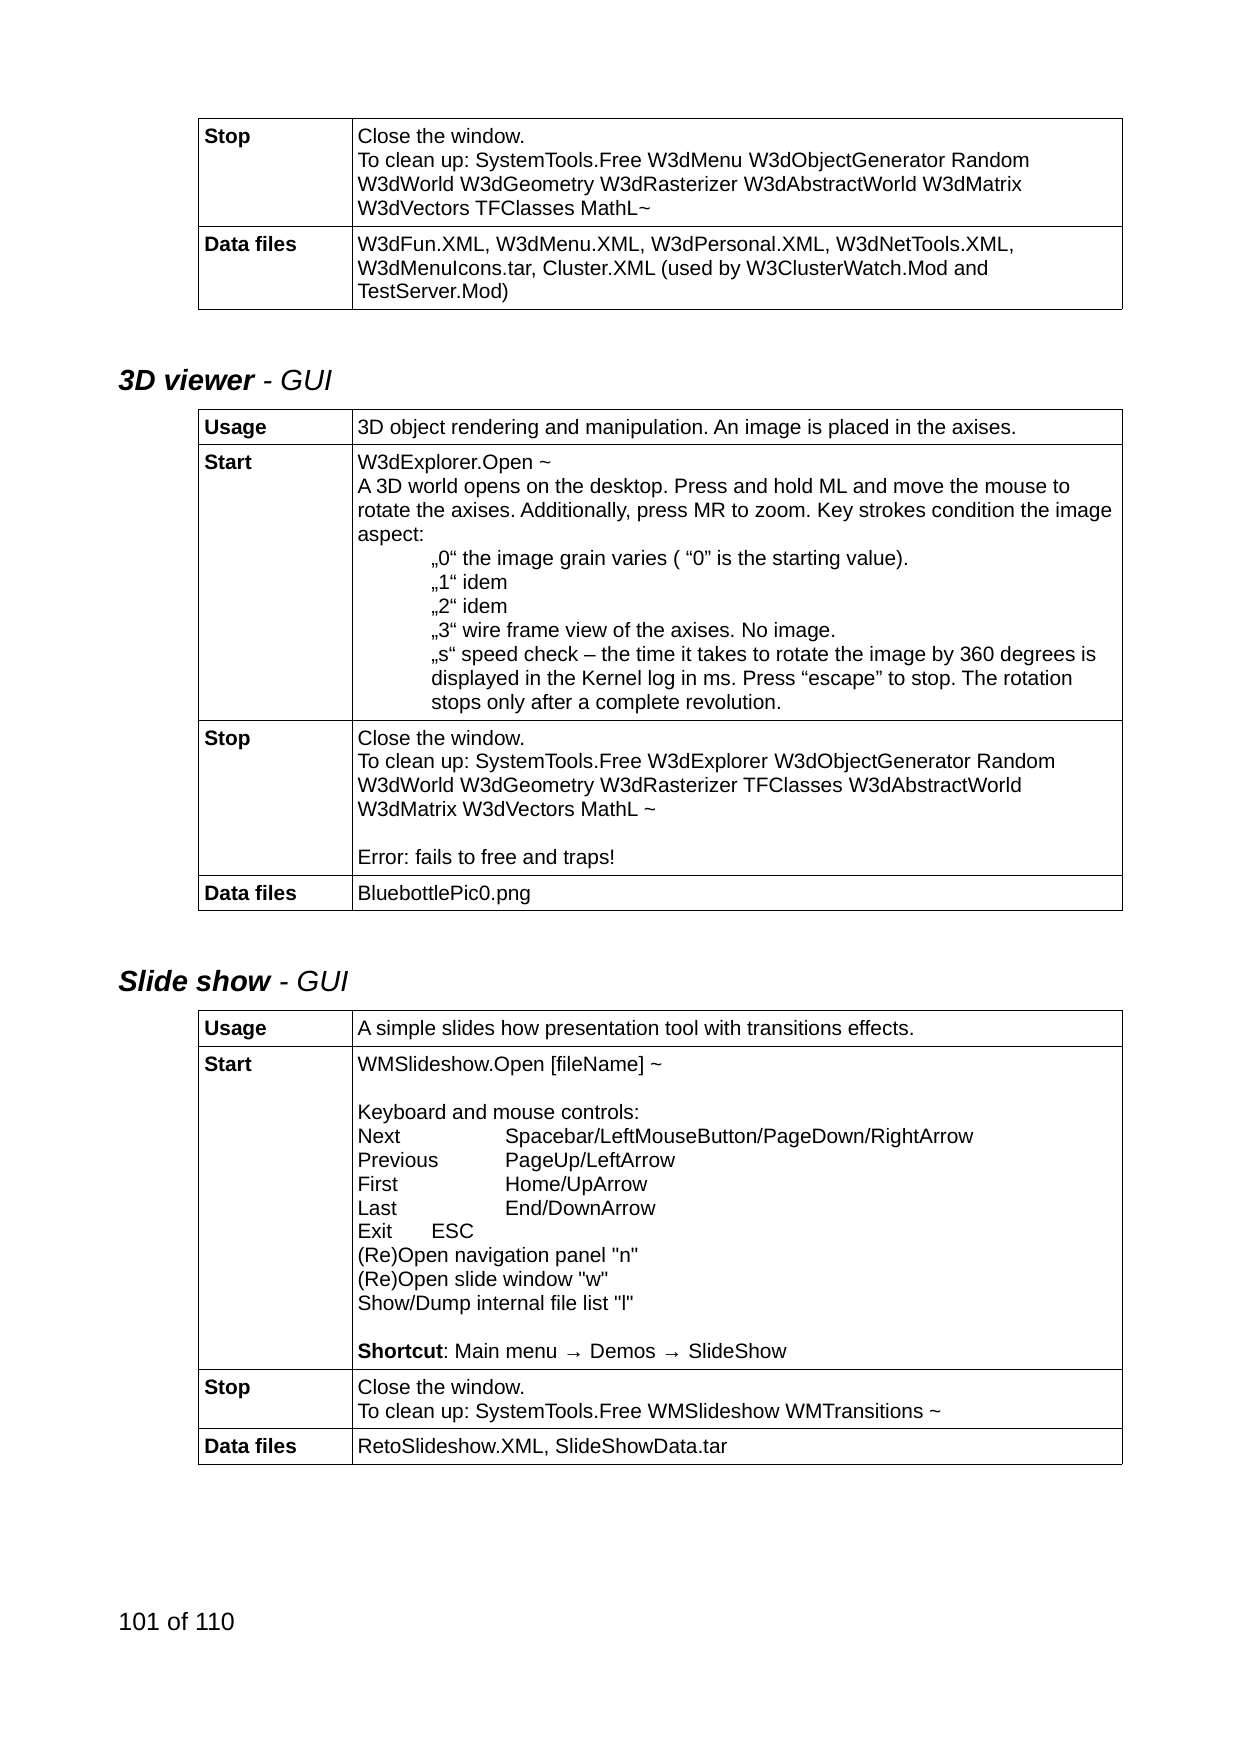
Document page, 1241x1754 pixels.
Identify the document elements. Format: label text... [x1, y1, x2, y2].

table_cell Data files [199, 1429, 352, 1464]
table_cell Data files [199, 227, 352, 309]
table_cell Start [199, 1047, 352, 1369]
table_cell Stop [199, 1370, 352, 1428]
table_cell Stop [199, 721, 352, 875]
table_cell Close the window. To clean up: SystemTools.Free W3dMenu W3dObjectGenerator Random W3dWorld W3dGeometry W3dRasterizer W3dAbstractWorld W3dMatrix W3dVectors TFClasses MathL~ [353, 119, 1122, 226]
subtitle Slide show - GUI [118, 964, 1122, 998]
subtitle 3D viewer - GUI [118, 363, 1122, 396]
table_header A simple slides how presentation tool with transitions effects. [353, 1011, 1122, 1046]
table_cell W3dExplorer.Open ~ A 3D world opens on the desktop. Press and hold ML and move the mouse to rotate the axises. Additionally, press MR to zoom. Key strokes condition the image aspect: „0“ the image grain varies ( “0” is the starting value). „1“ idem „2“ idem „3“ wire frame view of the axises. No image. „s“ speed check – the time it takes to rotate the image by 360 degrees is displayed in the Kernel log in ms. Press “escape” to stop. The rotation stops only after a complete revolution. [353, 445, 1122, 719]
table_cell Close the window. To clean up: SystemTools.Free WMSlideshow WMTransitions ~ [353, 1370, 1122, 1428]
table_cell RetoSlideshow.XML, SlideShowData.tar [353, 1429, 1122, 1464]
table_cell Stop [199, 119, 352, 226]
table_header Usage [199, 1011, 352, 1046]
table_cell WMSlideshow.Open [fileName] ~ Keyboard and mouse controls: Next Spacebar/LeftMouseButton/PageDown/RightArrow Previous PageUp/LeftArrow First Home/UpArrow Last End/DownArrow Exit ESC (Re)Open navigation panel "n" (Re)Open slide window "w" Show/Dump internal file list "l" Shortcut: Main menu → Demos → SlideShow [353, 1047, 1122, 1369]
table_header 3D object rendering and manipulation. An image is placed in the axises. [353, 410, 1122, 444]
table_cell W3dFun.XML, W3dMenu.XML, W3dPersonal.XML, W3dNetTools.XML, W3dMenuIcons.tar, Cluster.XML (used by W3ClusterWatch.Mod and TestServer.Mod) [353, 227, 1122, 309]
table_cell Close the window. To clean up: SystemTools.Free W3dExplorer W3dObjectGenerator Random W3dWorld W3dGeometry W3dRasterizer TFClasses W3dAbstractWorld W3dMatrix W3dVectors MathL ~ Error: fails to free and traps! [353, 721, 1122, 875]
table_cell Data files [199, 876, 352, 910]
table_cell BluebottlePic0.png [353, 876, 1122, 910]
table_header Usage [199, 410, 352, 444]
table_cell Start [199, 445, 352, 719]
